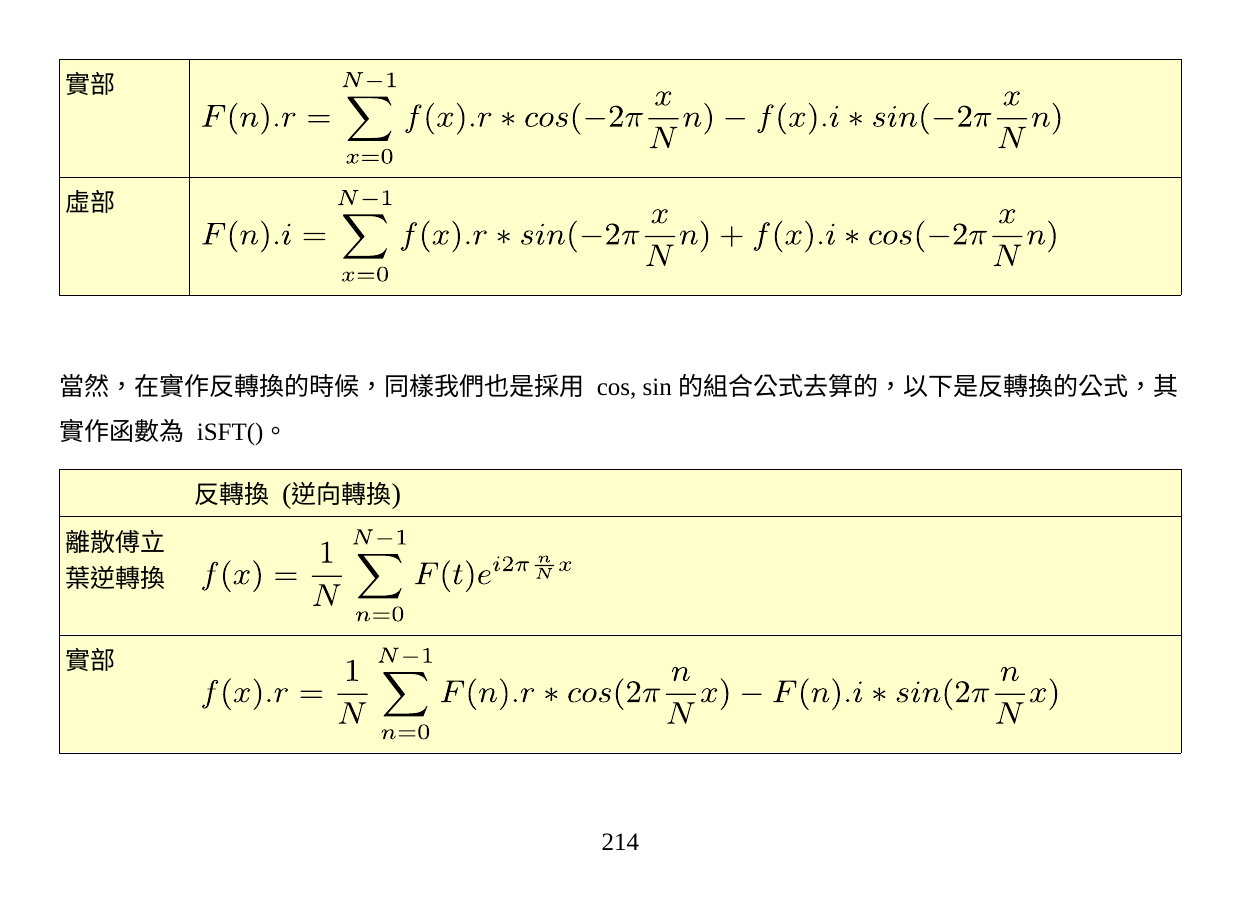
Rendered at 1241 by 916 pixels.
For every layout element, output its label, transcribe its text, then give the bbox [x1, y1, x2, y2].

table_cell 實部 [60, 636, 189, 752]
table_cell 虛部 [60, 178, 189, 295]
table_cell 離散傅立葉逆轉換 [60, 517, 189, 634]
table_cell [189, 636, 1181, 752]
table_cell 實部 [60, 60, 189, 177]
table_cell [190, 178, 1181, 295]
table_cell [189, 517, 1181, 634]
table_cell [190, 60, 1181, 177]
table_header 反轉換 (逆向轉換) [189, 470, 1181, 516]
table_header [60, 470, 189, 516]
text 當然，在實作反轉換的時候，同樣我們也是採用 cos, sin 的組合公式去算的，以下是反轉換的公式，其實作函數為 iSFT()。 [59, 366, 1181, 448]
